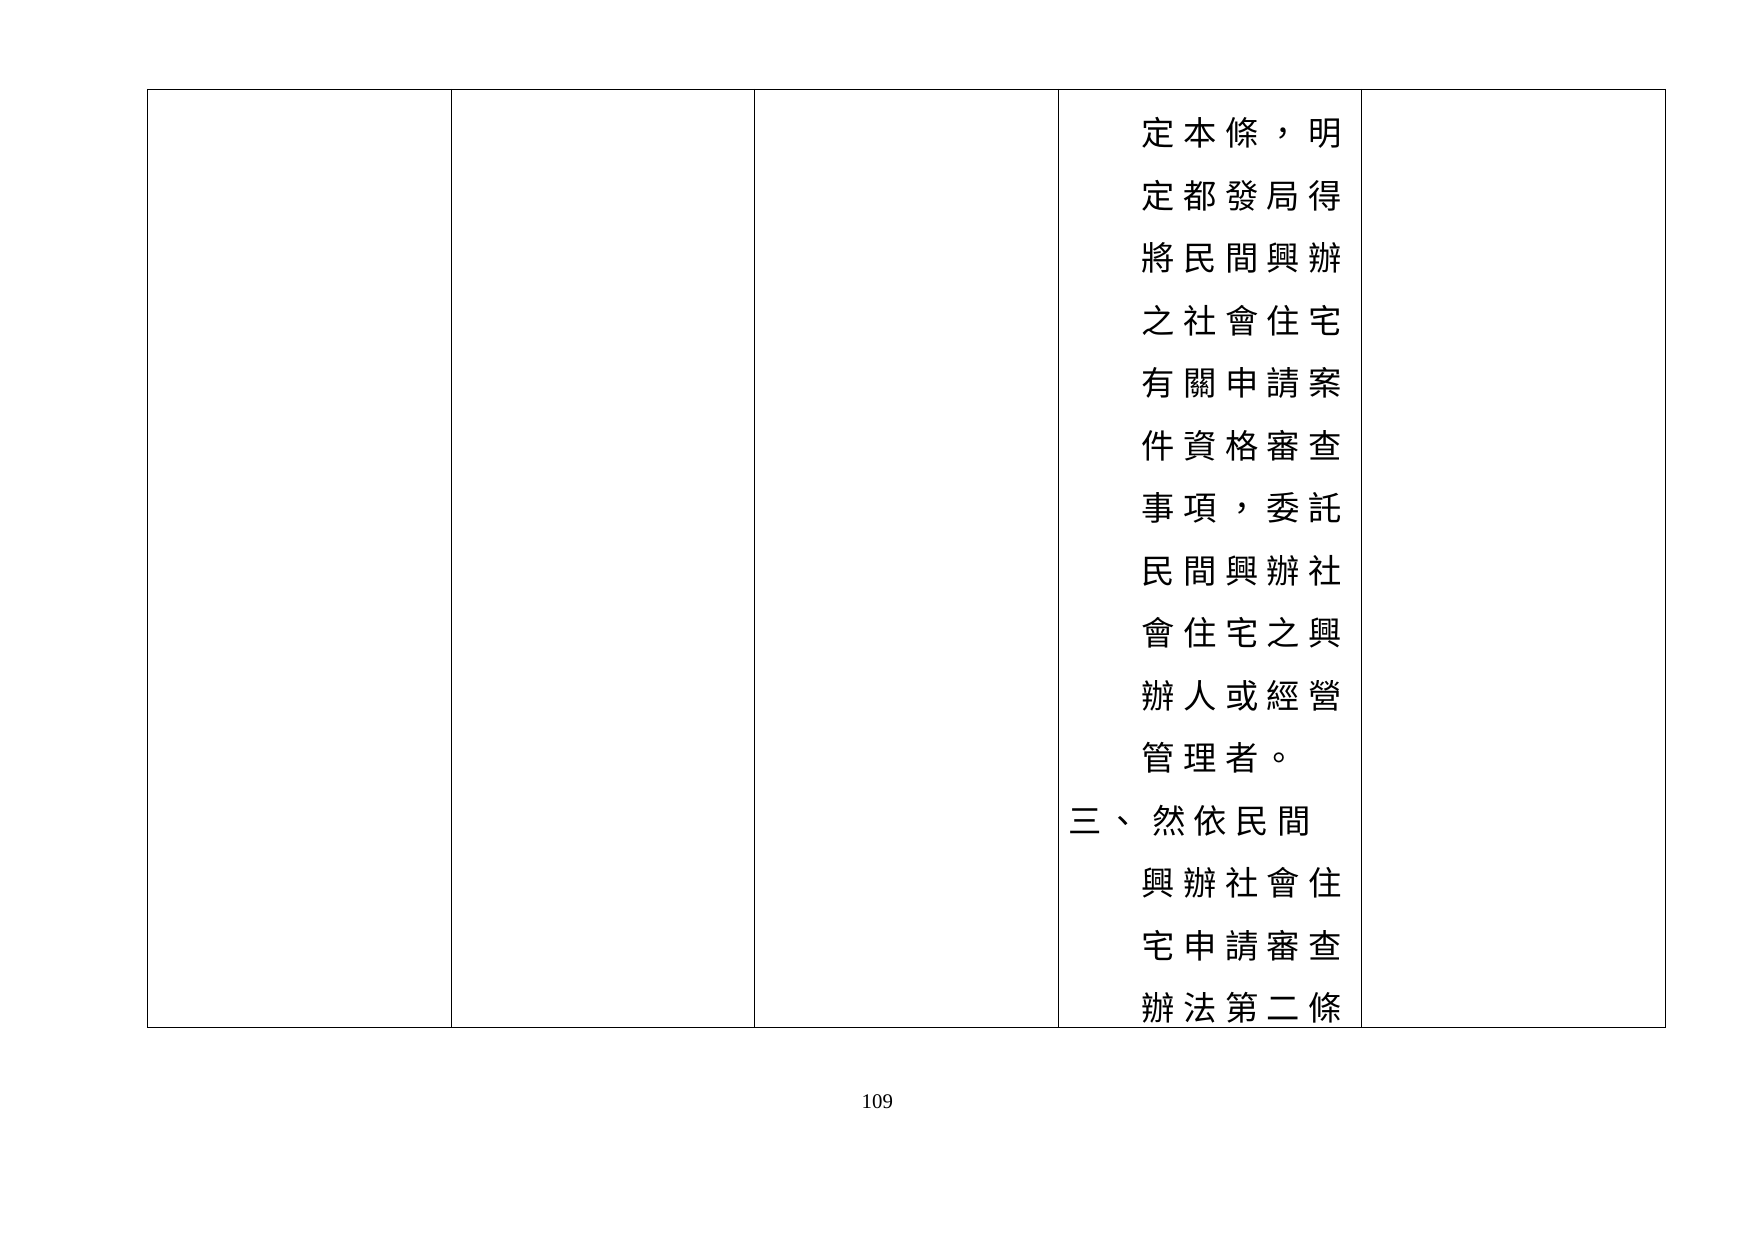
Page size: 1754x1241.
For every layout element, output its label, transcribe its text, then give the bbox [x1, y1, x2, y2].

table_cell [148, 90, 451, 1027]
table_cell [755, 90, 1058, 1027]
table_cell 定本條，明定都發局得將民間興辦之社會住宅有關申請案件資格審查事項，委託民間興辦社會住宅之興辦人或經營管理者。 三、然依民間興辦社會住宅申請審查辦法第二條 [1059, 90, 1361, 1027]
table_cell [452, 90, 754, 1027]
table_cell [1362, 90, 1665, 1027]
